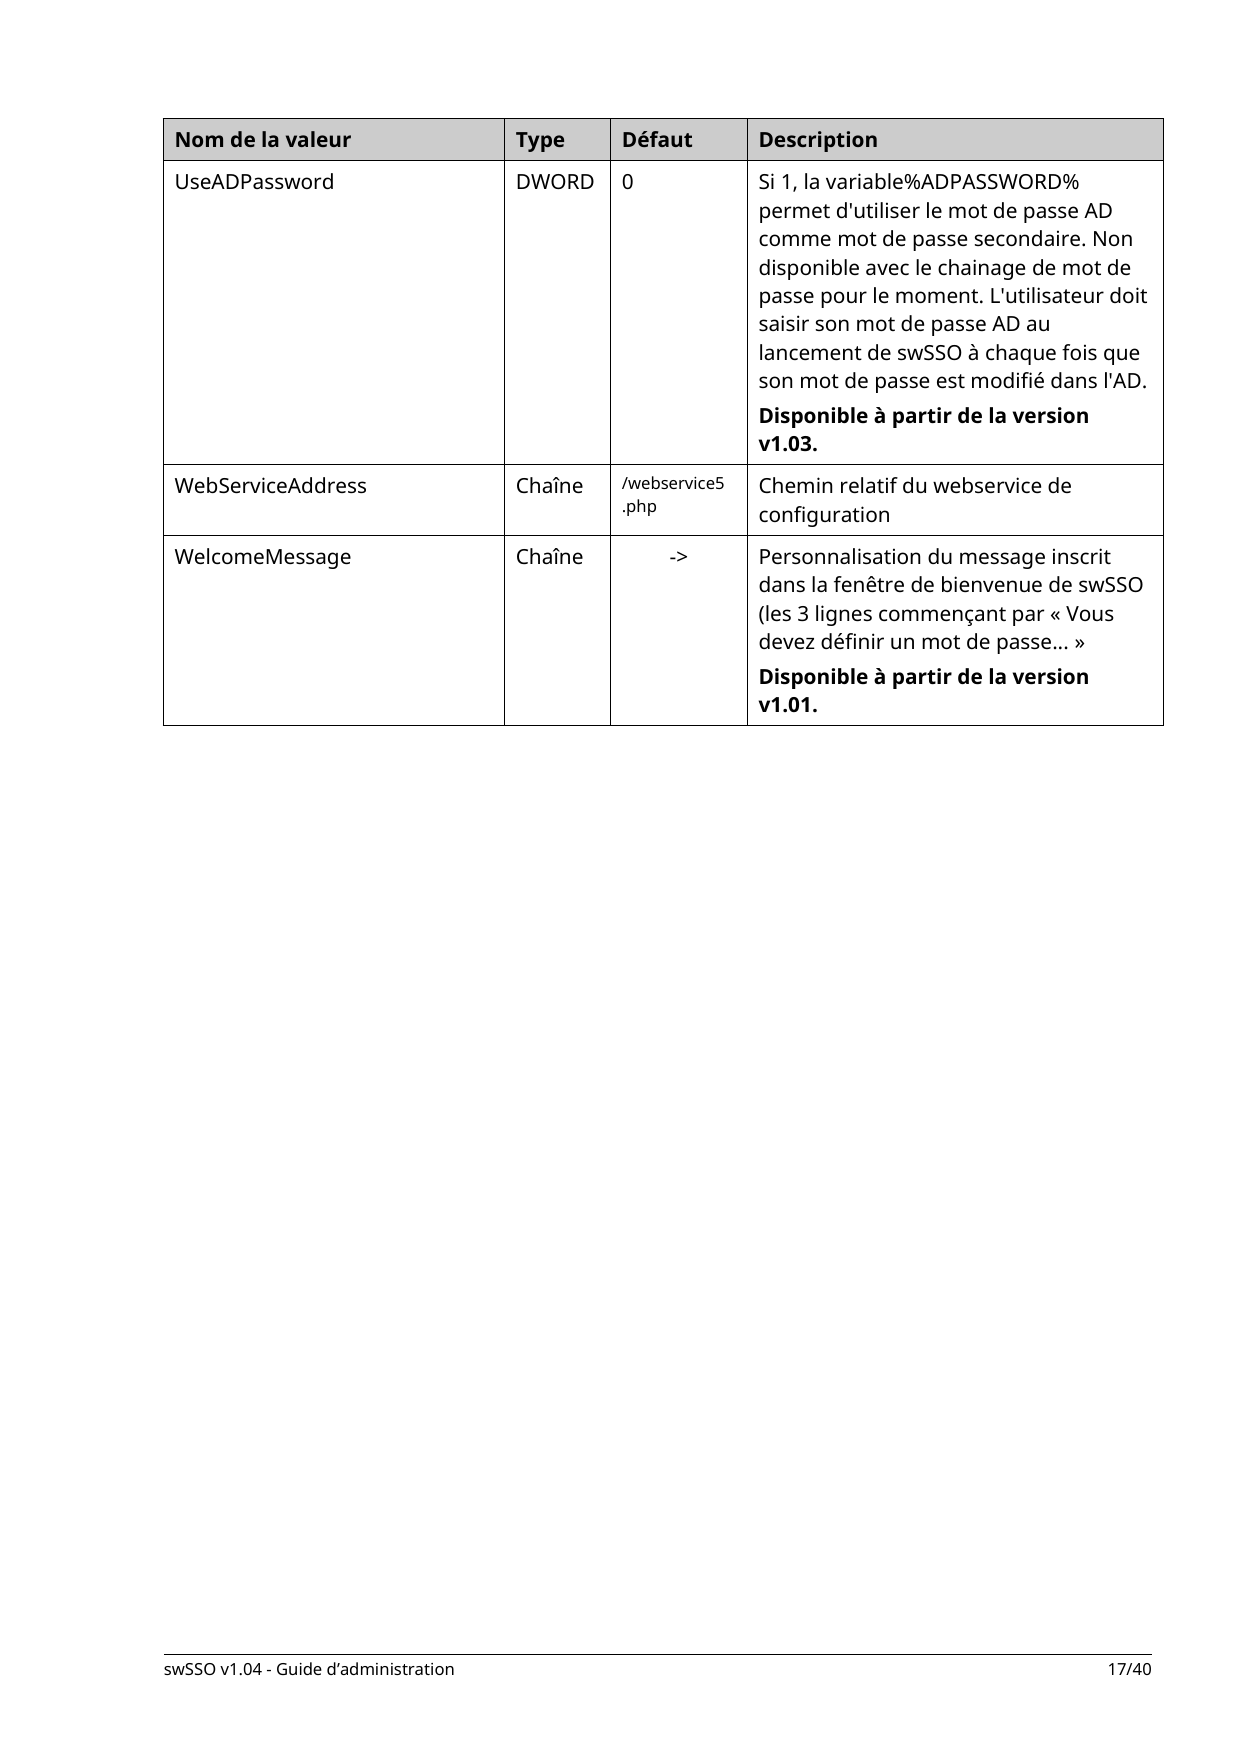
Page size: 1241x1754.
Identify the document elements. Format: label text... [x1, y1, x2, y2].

table_header Nom de la valeur [164, 119, 504, 160]
table_cell DWORD [505, 161, 610, 464]
table_cell Si 1, la variable%ADPASSWORD% permet d'utiliser le mot de passe AD comme mot de passe secondaire. Non disponible avec le chainage de mot de passe pour le moment. L'utilisateur doit saisir son mot de passe AD au lancement de swSSO à chaque fois que son mot de passe est modifié dans l'AD. Disponible à partir de la version v1.03. [748, 161, 1163, 464]
table_cell Chemin relatif du webservice de configuration [748, 465, 1163, 535]
table_cell Personnalisation du message inscrit dans la fenêtre de bienvenue de swSSO (les 3 lignes commençant par « Vous devez définir un mot de passe... » Disponible à partir de la version v1.01. [748, 536, 1163, 725]
table_cell UseADPassword [164, 161, 504, 464]
table_header Défaut [611, 119, 747, 160]
table_cell WelcomeMessage [164, 536, 504, 725]
table_header Type [505, 119, 610, 160]
table_cell Chaîne [505, 465, 610, 535]
table_cell WebServiceAddress [164, 465, 504, 535]
table_cell -> [611, 536, 747, 725]
table_cell /webservice5 .php [611, 465, 747, 535]
table_cell Chaîne [505, 536, 610, 725]
table_header Description [748, 119, 1163, 160]
table_cell 0 [611, 161, 747, 464]
